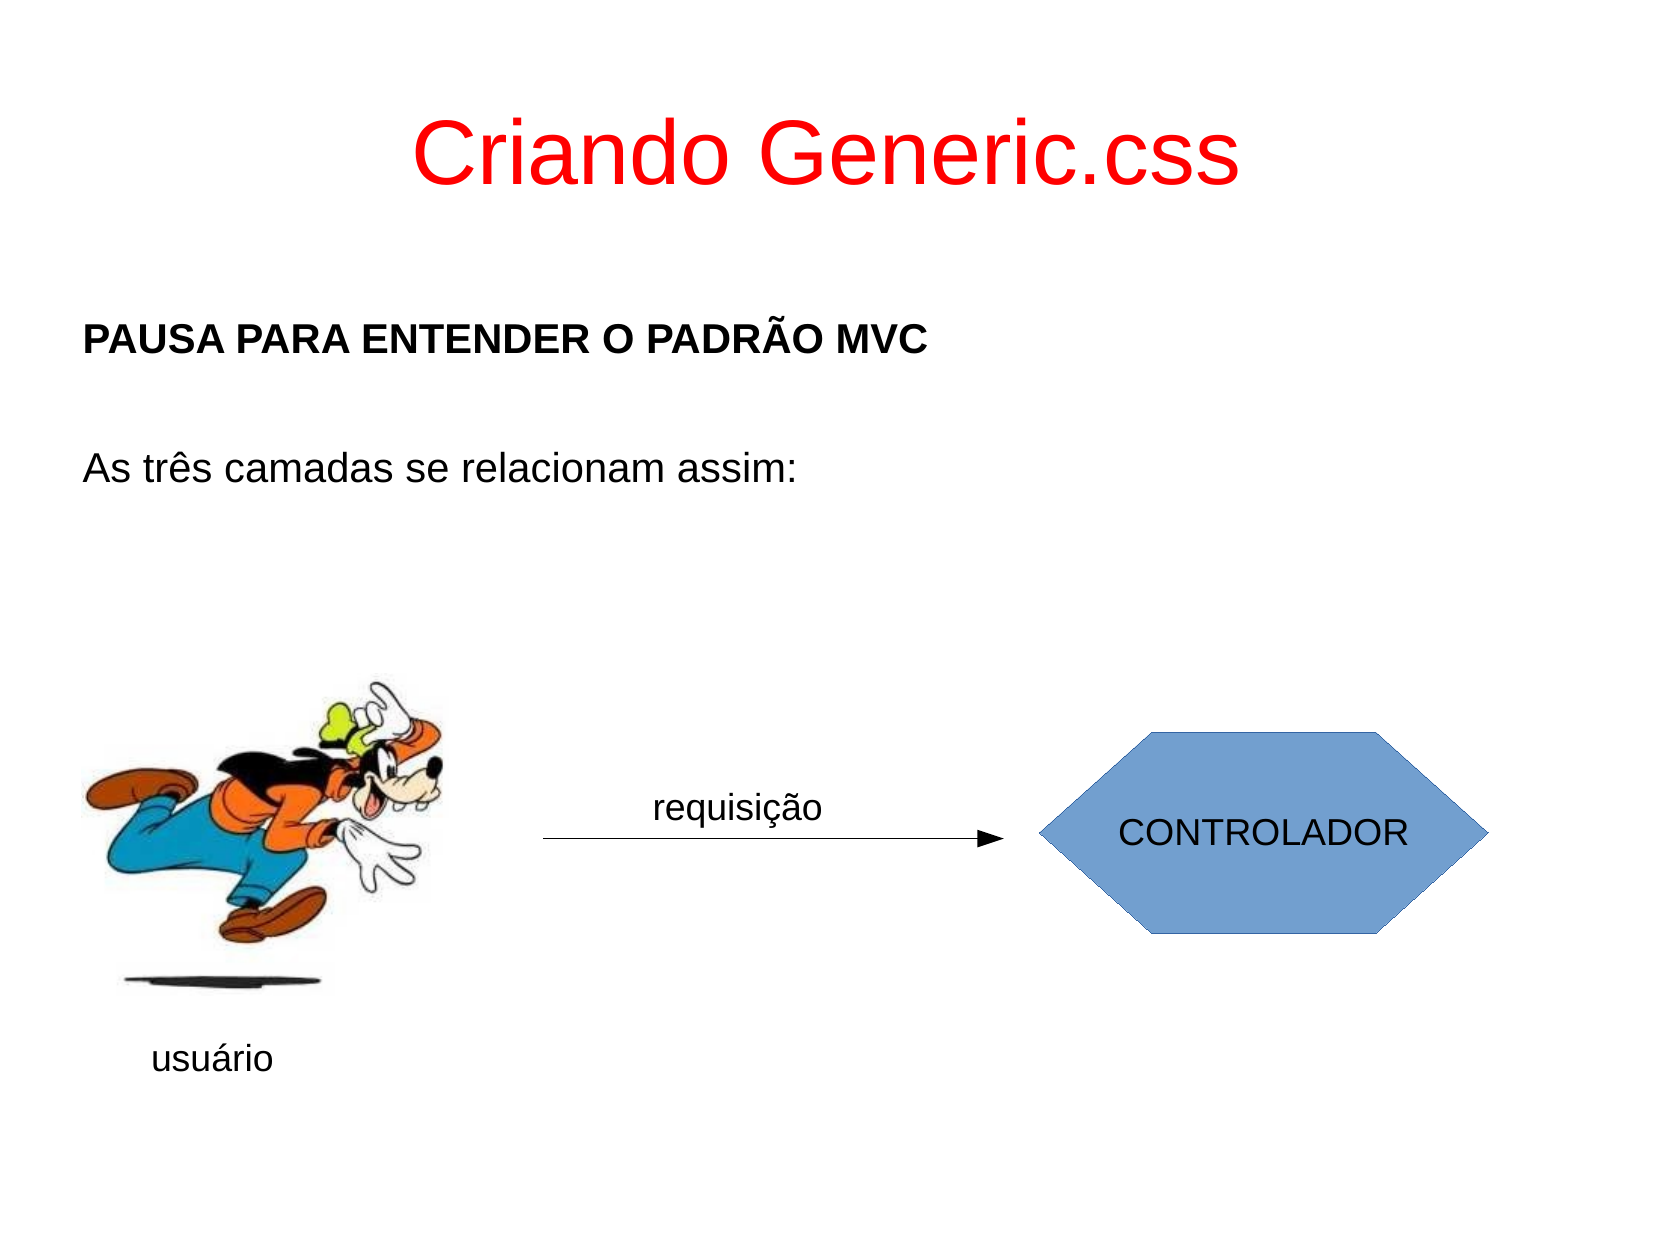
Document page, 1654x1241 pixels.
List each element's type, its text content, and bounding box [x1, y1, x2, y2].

list PAUSA PARA ENTENDER O PADRÃO MVC As três camadas se relacionam assim: [82, 315, 1571, 1087]
text_box requisição [637, 779, 838, 837]
text_box usuário [136, 1029, 289, 1087]
picture [81, 673, 449, 996]
text_box CONTROLADOR [1039, 732, 1489, 934]
title Criando Generic.css [82, 49, 1571, 257]
